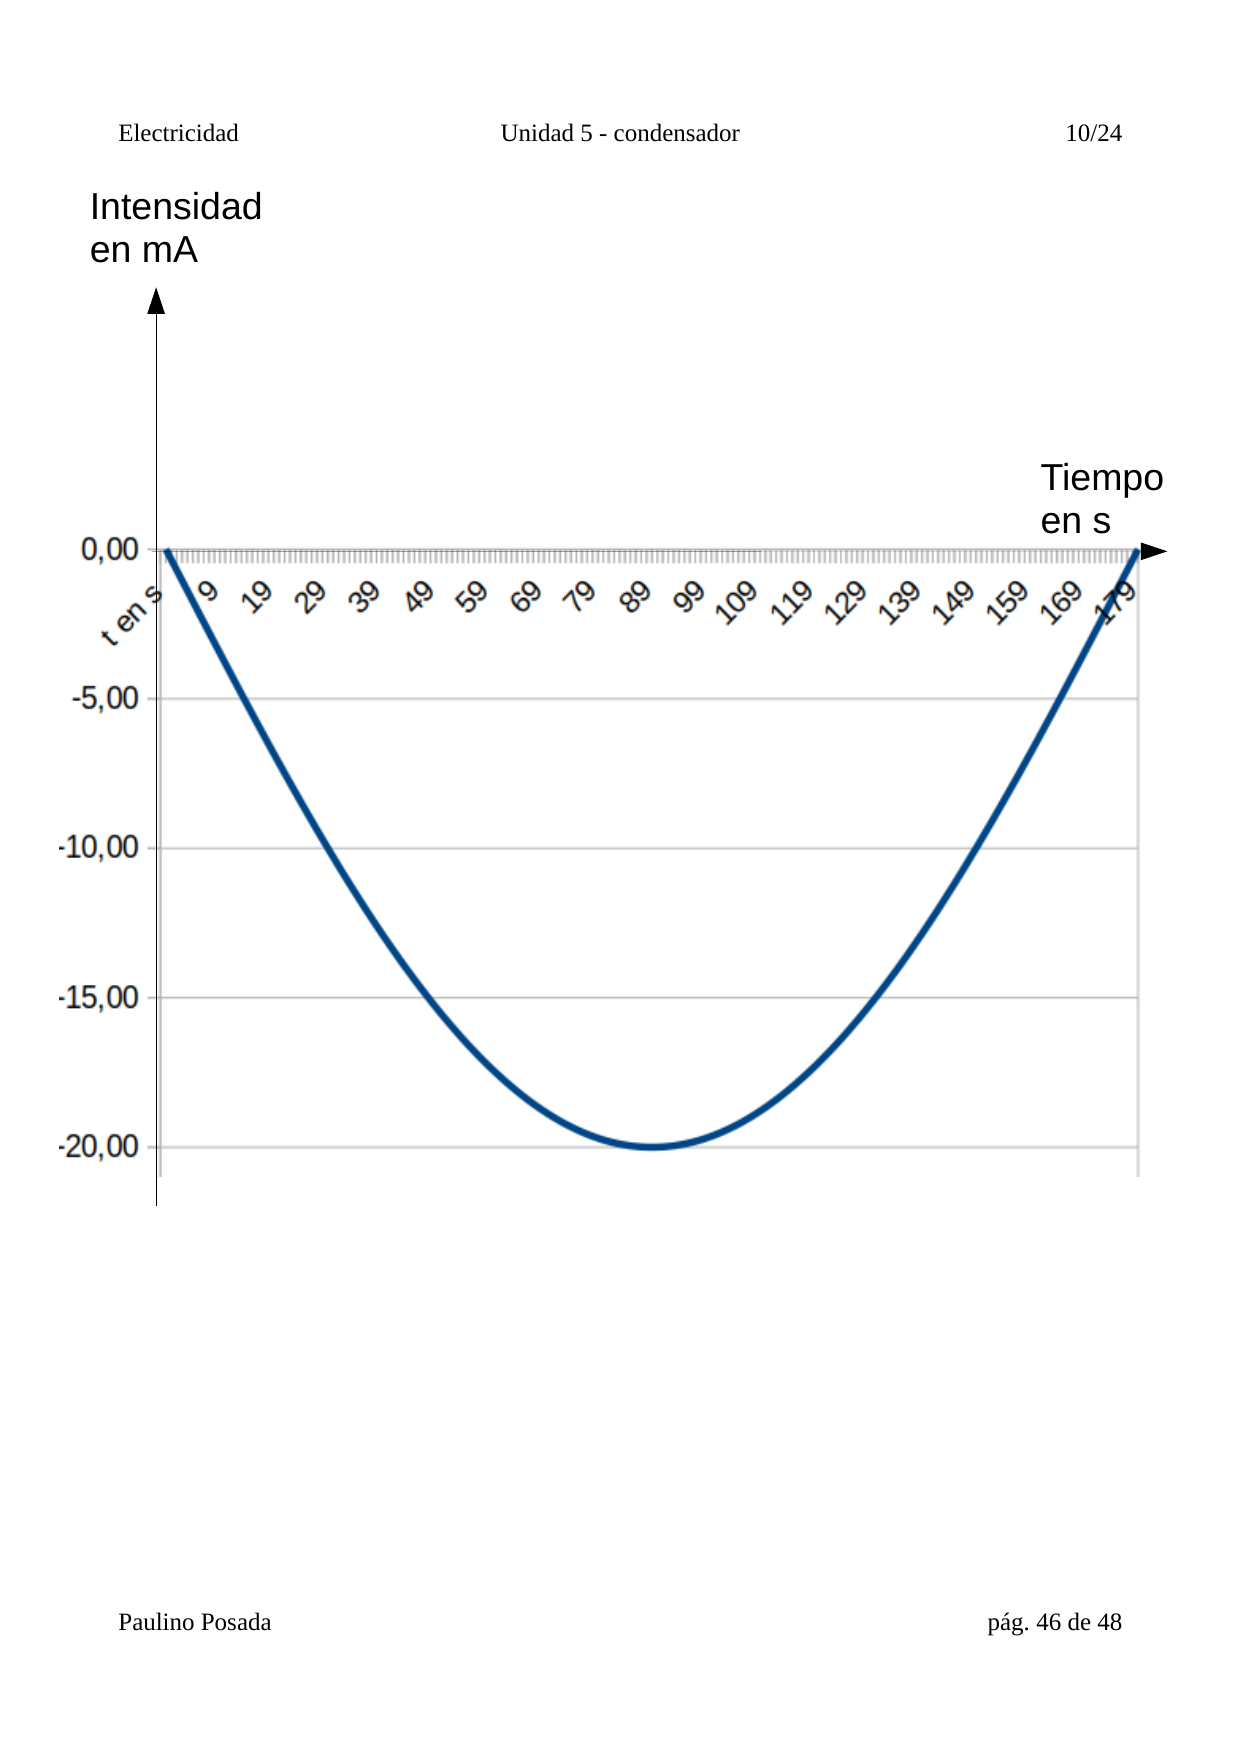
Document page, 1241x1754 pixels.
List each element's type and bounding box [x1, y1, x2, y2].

picture [59, 526, 156, 1177]
picture [157, 526, 1148, 551]
picture [157, 552, 1148, 1177]
